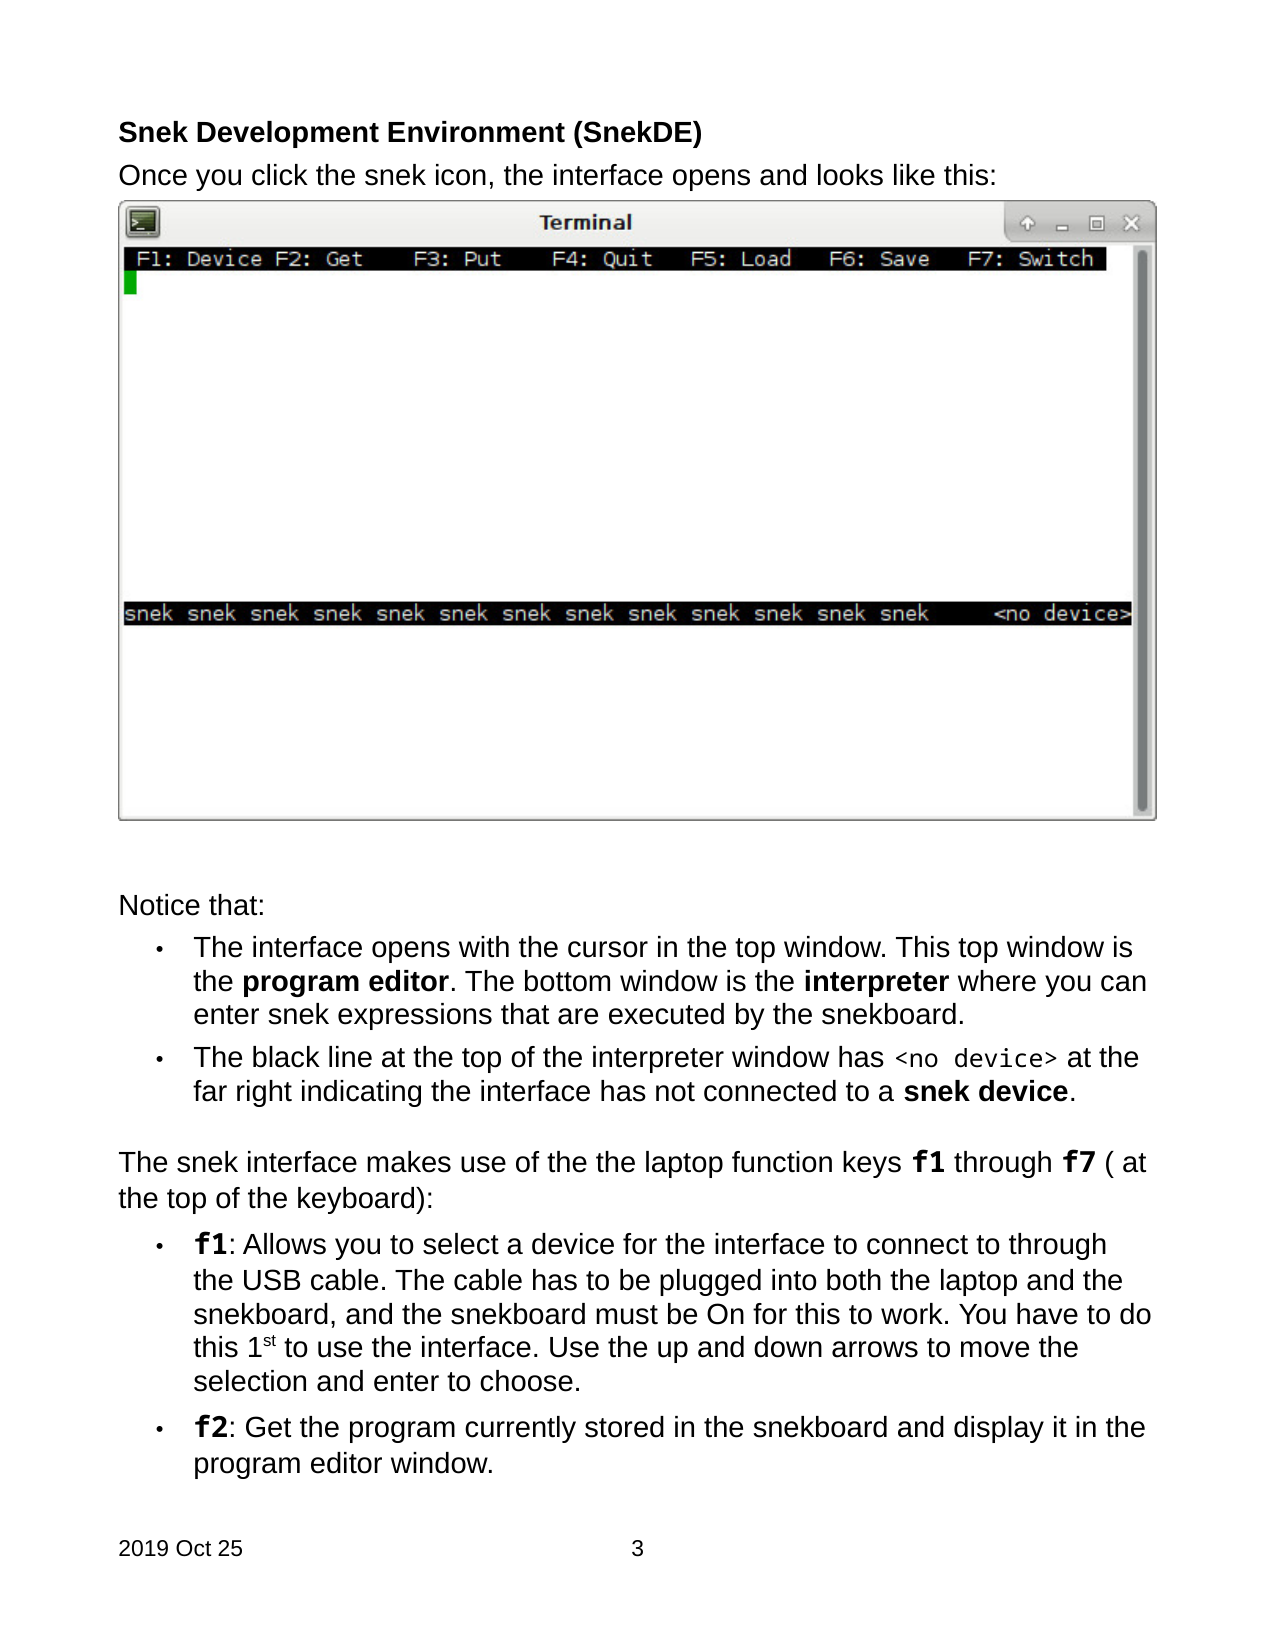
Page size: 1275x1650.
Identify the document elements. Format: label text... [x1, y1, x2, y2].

subtitle Snek Development Environment (SnekDE) [118, 116, 1157, 149]
text Notice that: [118, 888, 1157, 921]
text Once you click the snek icon, the interface opens and looks like this: [118, 158, 1157, 192]
list The interface opens with the cursor in the top window. This top window is the program editor. The bottom window is the interpreter where you can enter snek expressions that are executed by the snekboard. [156, 930, 1157, 1031]
list The black line at the top of the interpreter window has <no device> at the far right indicating the interface has not connected to a snek device. [156, 1040, 1157, 1108]
list f2: Get the program currently stored in the snekboard and display it in the program editor window. [156, 1406, 1157, 1480]
text The snek interface makes use of the the laptop function keys f1 through f7 ( at the top of the keyboard): [118, 1141, 1157, 1215]
picture [118, 200, 1157, 821]
list f1: Allows you to select a device for the interface to connect to through the USB cable. The cable has to be plugged into both the laptop and the snekboard, and the snekboard must be On for this to work. You have to do this 1st to use the interface. Use the up and down arrows to move the selection and enter to choose. [156, 1224, 1157, 1397]
